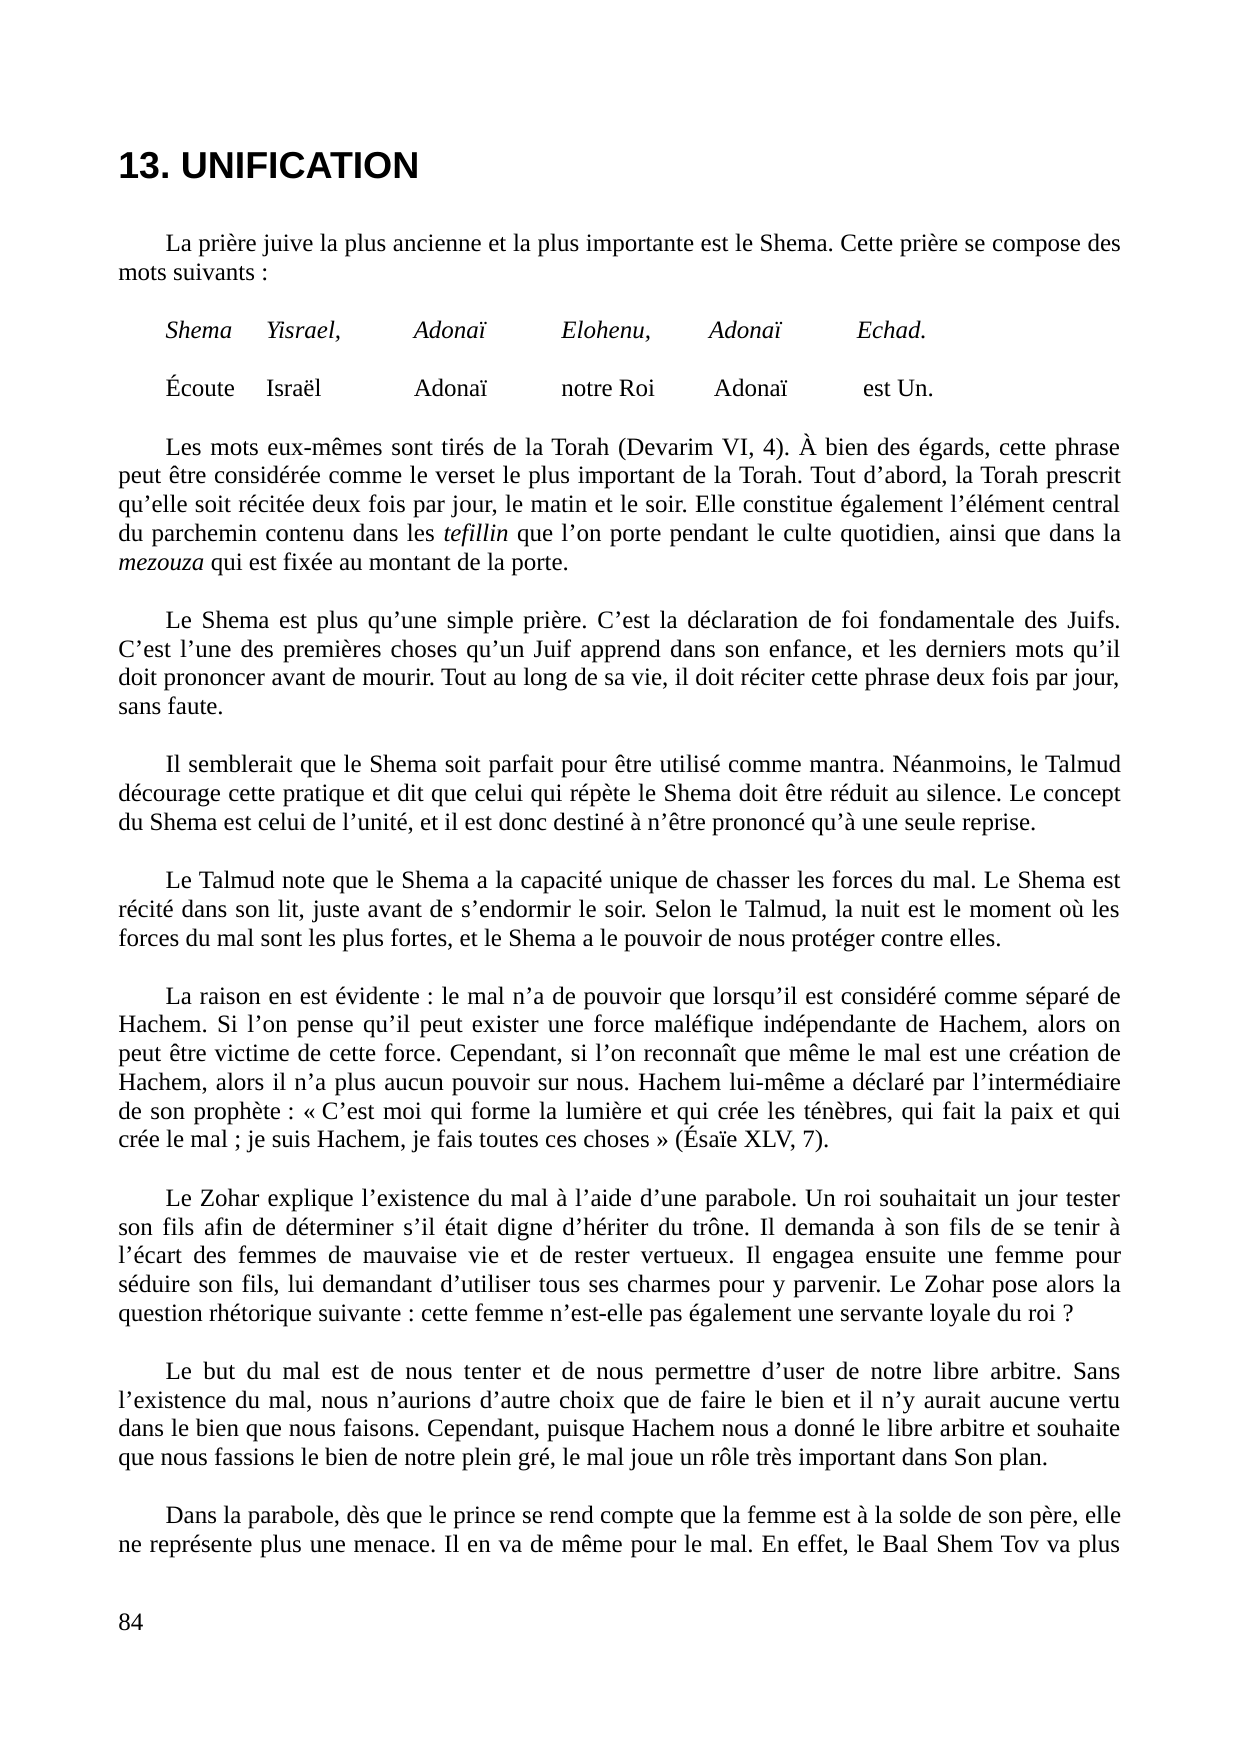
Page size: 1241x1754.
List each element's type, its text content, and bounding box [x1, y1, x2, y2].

text Dans la parabole, dès que le prince se rend compte que la femme est à la solde de son père, elle ne représente plus une menace. Il en va de même pour le mal. En effet, le Baal Shem Tov va plus [118, 1501, 1122, 1558]
text La raison en est évidente : le mal n’a de pouvoir que lorsqu’il est considéré comme séparé de Hachem. Si l’on pense qu’il peut exister une force maléfique indépendante de Hachem, alors on peut être victime de cette force. Cependant, si l’on reconnaît que même le mal est une création de Hachem, alors il n’a plus aucun pouvoir sur nous. Hachem lui-même a déclaré par l’intermédiaire de son prophète : « C’est moi qui forme la lumière et qui crée les ténèbres, qui fait la paix et qui crée le mal ; je suis Hachem, je fais toutes ces choses » (Ésaïe XLV, 7). [118, 981, 1122, 1153]
text Le Talmud note que le Shema a la capacité unique de chasser les forces du mal. Le Shema est récité dans son lit, juste avant de s’endormir le soir. Selon le Talmud, la nuit est le moment où les forces du mal sont les plus fortes, et le Shema a le pouvoir de nous protéger contre elles. [118, 865, 1122, 951]
text Shema Yisrael, Adonaï Elohenu, Adonaï Echad. [118, 315, 1122, 344]
text La prière juive la plus ancienne et la plus importante est le Shema. Cette prière se compose des mots suivants : [118, 228, 1122, 286]
text Le but du mal est de nous tenter et de nous permettre d’user de notre libre arbitre. Sans l’existence du mal, nous n’aurions d’autre choix que de faire le bien et il n’y aurait aucune vertu dans le bien que nous faisons. Cependant, puisque Hachem nous a donné le libre arbitre et souhaite que nous fassions le bien de notre plein gré, le mal joue un rôle très important dans Son plan. [118, 1356, 1122, 1471]
subtitle 13. UNIFICATION [118, 143, 1122, 186]
text Les mots eux-mêmes sont tirés de la Torah (Devarim VI, 4). À bien des égards, cette phrase peut être considérée comme le verset le plus important de la Torah. Tout d’abord, la Torah prescrit qu’elle soit récitée deux fois par jour, le matin et le soir. Elle constitue également l’élément central du parchemin contenu dans les tefillin que l’on porte pendant le culte quotidien, ainsi que dans la mezouza qui est fixée au montant de la porte. [118, 432, 1122, 575]
text Le Zohar explique l’existence du mal à l’aide d’une parabole. Un roi souhaitait un jour tester son fils afin de déterminer s’il était digne d’hériter du trône. Il demanda à son fils de se tenir à l’écart des femmes de mauvaise vie et de rester vertueux. Il engagea ensuite une femme pour séduire son fils, lui demandant d’utiliser tous ses charmes pour y parvenir. Le Zohar pose alors la question rhétorique suivante : cette femme n’est-elle pas également une servante loyale du roi ? [118, 1183, 1122, 1327]
text Le Shema est plus qu’une simple prière. C’est la déclaration de foi fondamentale des Juifs. C’est l’une des premières choses qu’un Juif apprend dans son enfance, et les derniers mots qu’il doit prononcer avant de mourir. Tout au long de sa vie, il doit réciter cette phrase deux fois par jour, sans faute. [118, 605, 1122, 720]
text Il semblerait que le Shema soit parfait pour être utilisé comme mantra. Néanmoins, le Talmud décourage cette pratique et dit que celui qui répète le Shema doit être réduit au silence. Le concept du Shema est celui de l’unité, et il est donc destiné à n’être prononcé qu’à une seule reprise. [118, 749, 1122, 836]
text Écoute Israël Adonaï notre Roi Adonaï est Un. [118, 373, 1122, 402]
